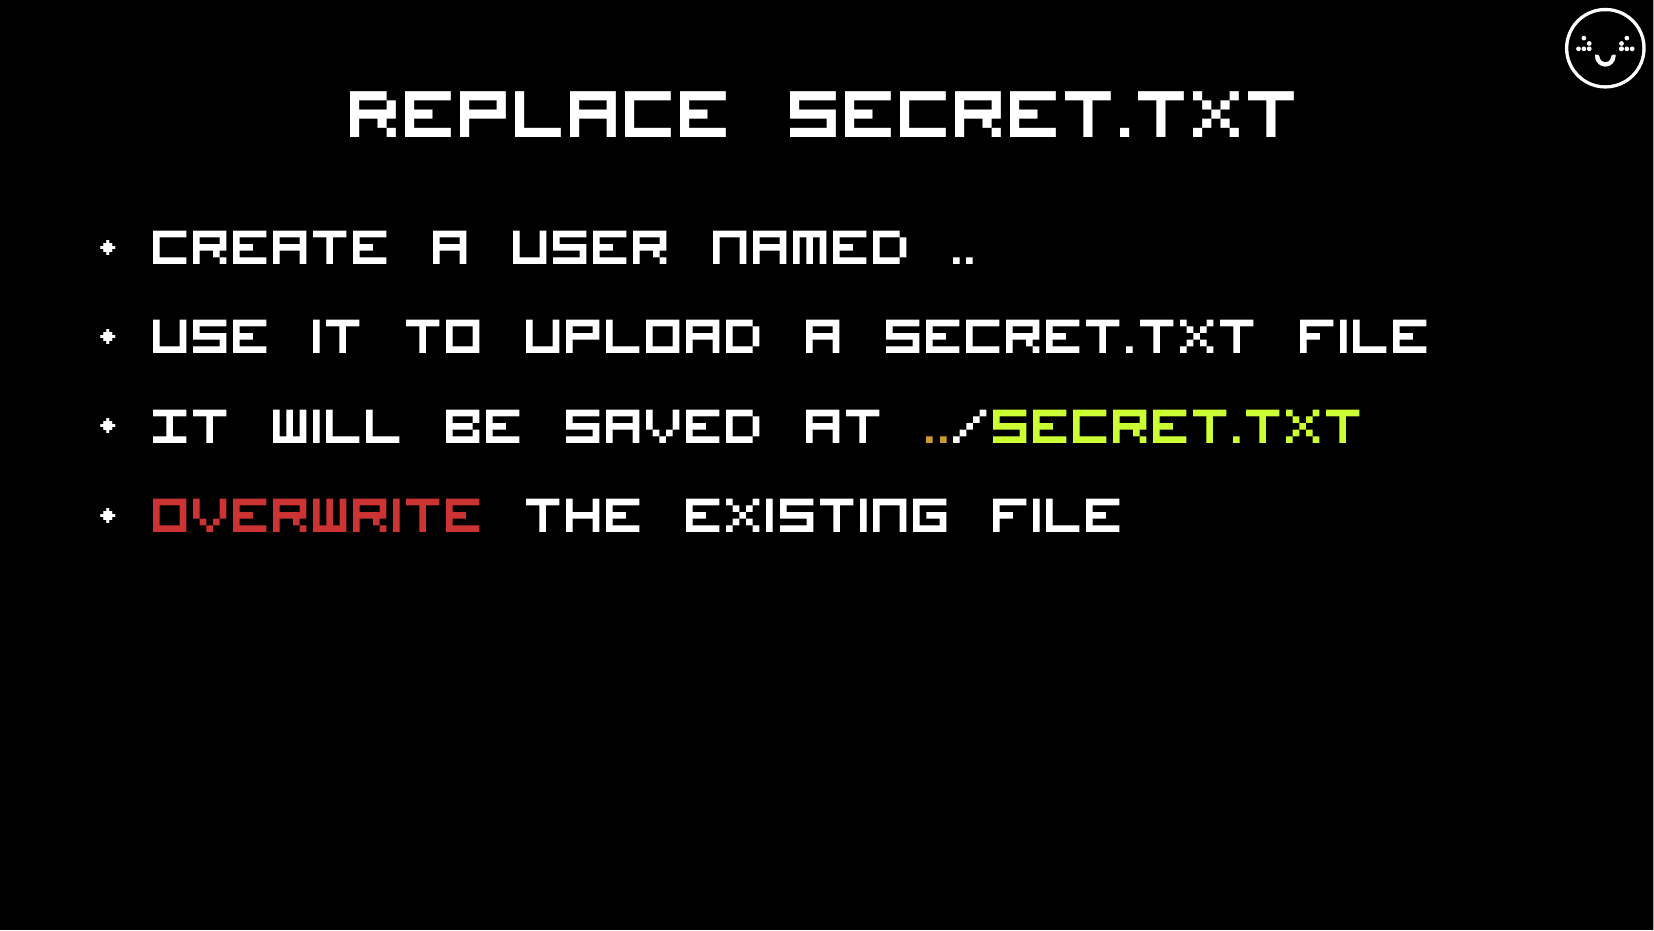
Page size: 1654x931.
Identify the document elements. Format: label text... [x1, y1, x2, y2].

title Replace secret.txt [82, 37, 1571, 193]
list Create a user named .. use it to upload a secret.txt file It will be saved at ../secret.txt Overwrite the existing file [82, 217, 1571, 916]
